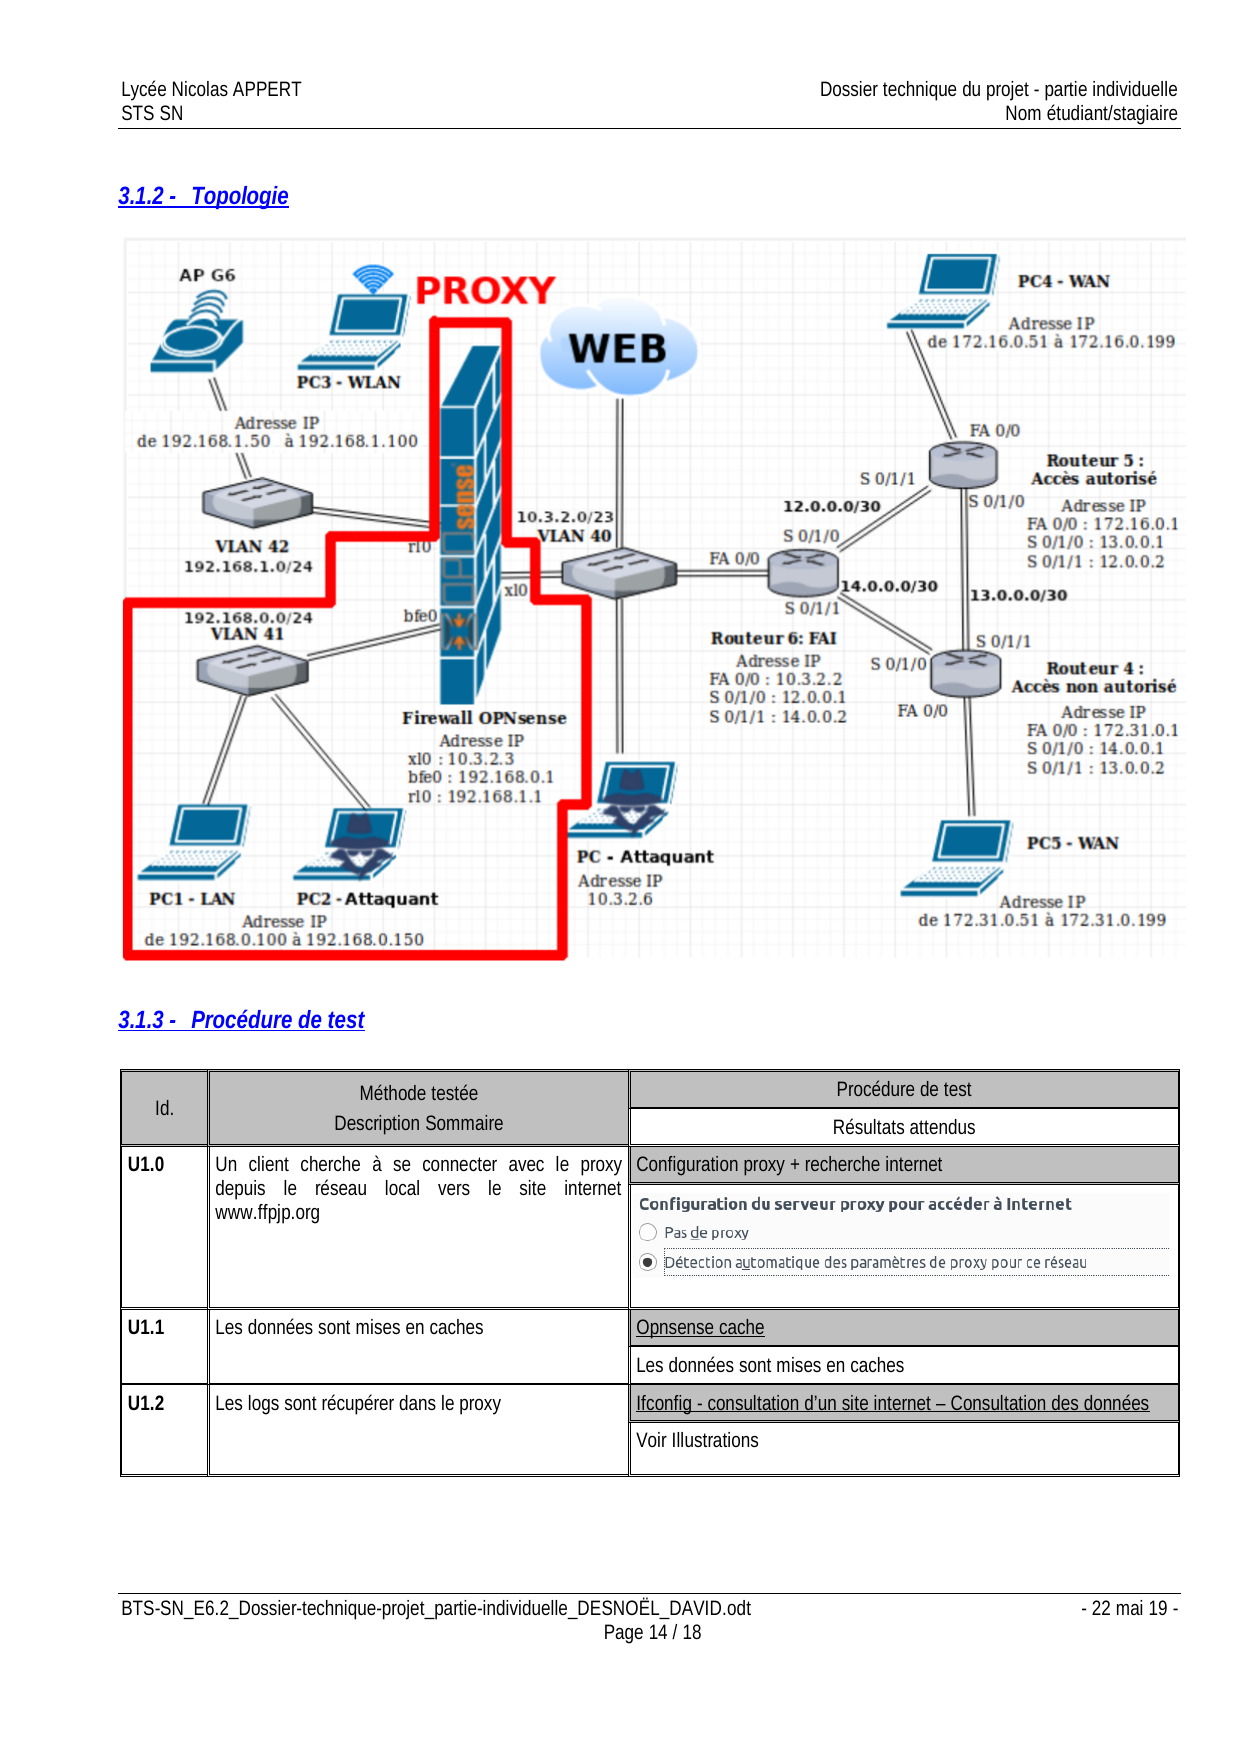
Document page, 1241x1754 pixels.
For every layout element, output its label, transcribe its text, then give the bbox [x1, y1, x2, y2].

table_cell Les données sont mises en caches [631, 1347, 1178, 1383]
table_header Méthode testée Description Sommaire [210, 1072, 628, 1144]
subtitle Topologie [118, 181, 1181, 210]
table_header Id. [122, 1072, 207, 1144]
picture [122, 236, 1186, 963]
table_header Ifconfig - consultation d’un site internet – Consultation des données [631, 1385, 1178, 1420]
table_header Configuration proxy + recherche internet [631, 1147, 1178, 1182]
table_cell Les données sont mises en caches [210, 1310, 628, 1383]
table_cell Un client cherche à se connecter avec le proxy depuis le réseau local vers le site internet www.ffpjp.org [210, 1147, 628, 1307]
table_cell Voir Illustrations [631, 1423, 1178, 1474]
table_cell U1.2 [122, 1385, 207, 1474]
table_header Procédure de test [631, 1072, 1178, 1107]
table_cell U1.1 [122, 1310, 207, 1383]
subtitle Procédure de test [118, 1004, 1181, 1033]
table_cell [631, 1185, 1178, 1307]
table_header Opnsense cache [631, 1310, 1178, 1345]
picture [632, 1193, 1170, 1278]
table_cell Les logs sont récupérer dans le proxy [210, 1385, 628, 1474]
table_cell U1.0 [122, 1147, 207, 1307]
table_cell Résultats attendus [631, 1109, 1178, 1144]
